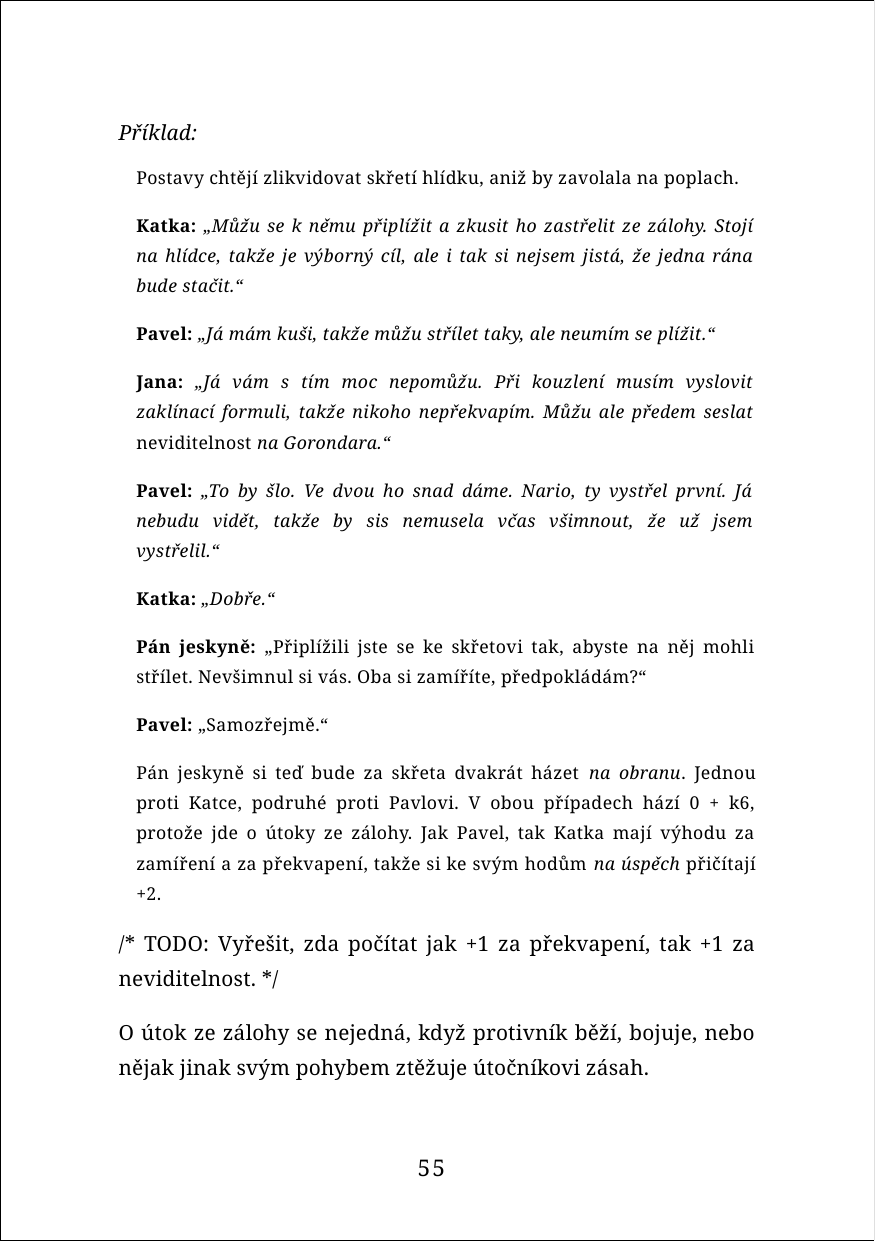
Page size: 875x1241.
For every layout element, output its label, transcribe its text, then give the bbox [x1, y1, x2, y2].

text Katka: „Můžu se k němu připlížit a zkusit ho zastřelit ze zálohy. Stojí na hlídce, takže je výborný cíl, ale i tak si nejsem jistá, že jedna rána bude stačit.“ [136, 213, 756, 298]
text Postavy chtějí zlikvidovat skřetí hlídku, aniž by zavolala na poplach. [136, 166, 756, 190]
text Příklad: [118, 118, 756, 147]
text O útok ze zálohy se nejedná, když protivník běží, bojuje, nebo nějak jinak svým pohybem ztěžuje útočníkovi zásah. [118, 1018, 756, 1082]
text Pavel: „To by šlo. Ve dvou ho snad dáme. Nario, ty vystřel první. Já nebudu vidět, takže by sis nemusela včas všimnout, že už jsem vystřelil.“ [136, 478, 756, 563]
text Pavel: „Já mám kuši, takže můžu střílet taky, ale neumím se plížit.“ [136, 322, 756, 346]
text Katka: „Dobře.“ [136, 586, 756, 611]
text Pán jeskyně: „Připlížili jste se ke skřetovi tak, abyste na něj mohli střílet. Nevšimnul si vás. Oba si zamíříte, předpokládám?“ [136, 634, 756, 689]
text Jana: „Já vám s tím moc nepomůžu. Při kouzlení musím vyslovit zaklínací formuli, takže nikoho nepřekvapím. Můžu ale předem seslat neviditelnost na Gorondara.“ [136, 370, 756, 454]
text Pán jeskyně si teď bude za skřeta dvakrát házet na obranu. Jednou proti Katce, podruhé proti Pavlovi. V obou případech hází 0 + k6, protože jde o útoky ze zálohy. Jak Pavel, tak Katka mají výhodu za zamíření a za překvapení, takže si ke svým hodům na úspěch přičítají +2. [136, 760, 756, 905]
text Pavel: „Samozřejmě.“ [136, 712, 756, 737]
text /* TODO: Vyřešit, zda počítat jak +1 za překvapení, tak +1 za neviditelnost. */ [118, 929, 756, 993]
